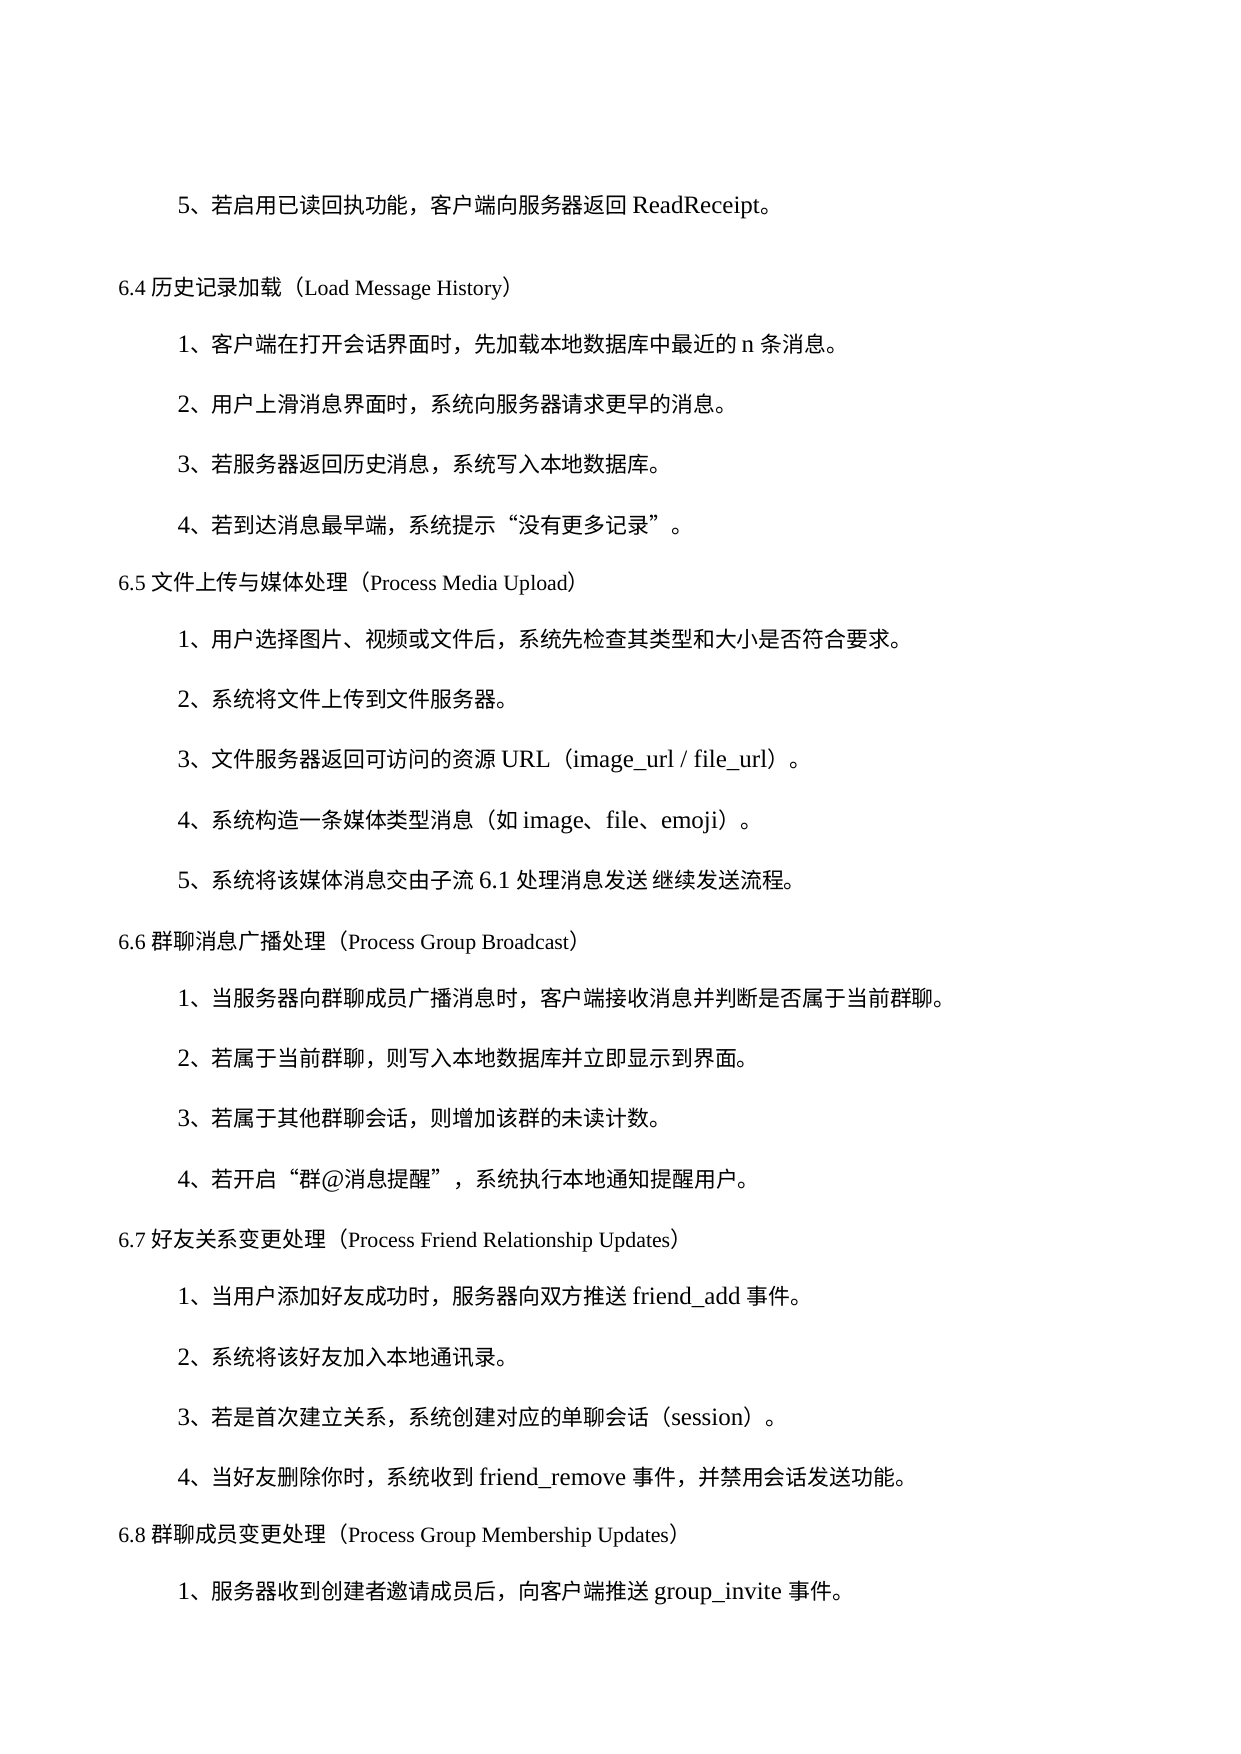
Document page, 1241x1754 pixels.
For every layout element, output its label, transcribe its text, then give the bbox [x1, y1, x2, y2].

list 5、若启用已读回执功能，客户端向服务器返回 ReadReceipt。 [177, 188, 1122, 219]
list 1、用户选择图片、视频或文件后，系统先检查其类型和大小是否符合要求。 [177, 622, 1122, 653]
list 4、若开启“群@消息提醒”，系统执行本地通知提醒用户。 [177, 1162, 1122, 1193]
list 1、当服务器向群聊成员广播消息时，客户端接收消息并判断是否属于当前群聊。 [177, 981, 1122, 1012]
list 5、系统将该媒体消息交由子流 6.1 处理消息发送 继续发送流程。 [177, 863, 1122, 895]
list 2、若属于当前群聊，则写入本地数据库并立即显示到界面。 [177, 1041, 1122, 1073]
list 3、若服务器返回历史消息，系统写入本地数据库。 [177, 447, 1122, 479]
text 6.8 群聊成员变更处理（Process Group Membership Updates） [118, 1517, 1122, 1549]
list 3、若属于其他群聊会话，则增加该群的未读计数。 [177, 1101, 1122, 1133]
list 4、系统构造一条媒体类型消息（如 image、file、emoji）。 [177, 803, 1122, 834]
text 6.5 文件上传与媒体处理（Process Media Upload） [118, 565, 1122, 596]
list 1、当用户添加好友成功时，服务器向双方推送 friend_add 事件。 [177, 1279, 1122, 1311]
list 2、系统将文件上传到文件服务器。 [177, 682, 1122, 714]
list 4、当好友删除你时，系统收到 friend_remove 事件，并禁用会话发送功能。 [177, 1460, 1122, 1492]
list 3、文件服务器返回可访问的资源 URL（image_url / file_url）。 [177, 742, 1122, 774]
text 6.6 群聊消息广播处理（Process Group Broadcast） [118, 924, 1122, 955]
text 6.4 历史记录加载（Load Message History） [118, 270, 1122, 301]
list 1、客户端在打开会话界面时，先加载本地数据库中最近的 n 条消息。 [177, 327, 1122, 358]
list 1、服务器收到创建者邀请成员后，向客户端推送 group_invite 事件。 [177, 1574, 1122, 1606]
list 3、若是首次建立关系，系统创建对应的单聊会话（session）。 [177, 1400, 1122, 1432]
text 6.7 好友关系变更处理（Process Friend Relationship Updates） [118, 1222, 1122, 1254]
list 2、系统将该好友加入本地通讯录。 [177, 1339, 1122, 1371]
list 4、若到达消息最早端，系统提示“没有更多记录”。 [177, 508, 1122, 539]
list 2、用户上滑消息界面时，系统向服务器请求更早的消息。 [177, 387, 1122, 419]
